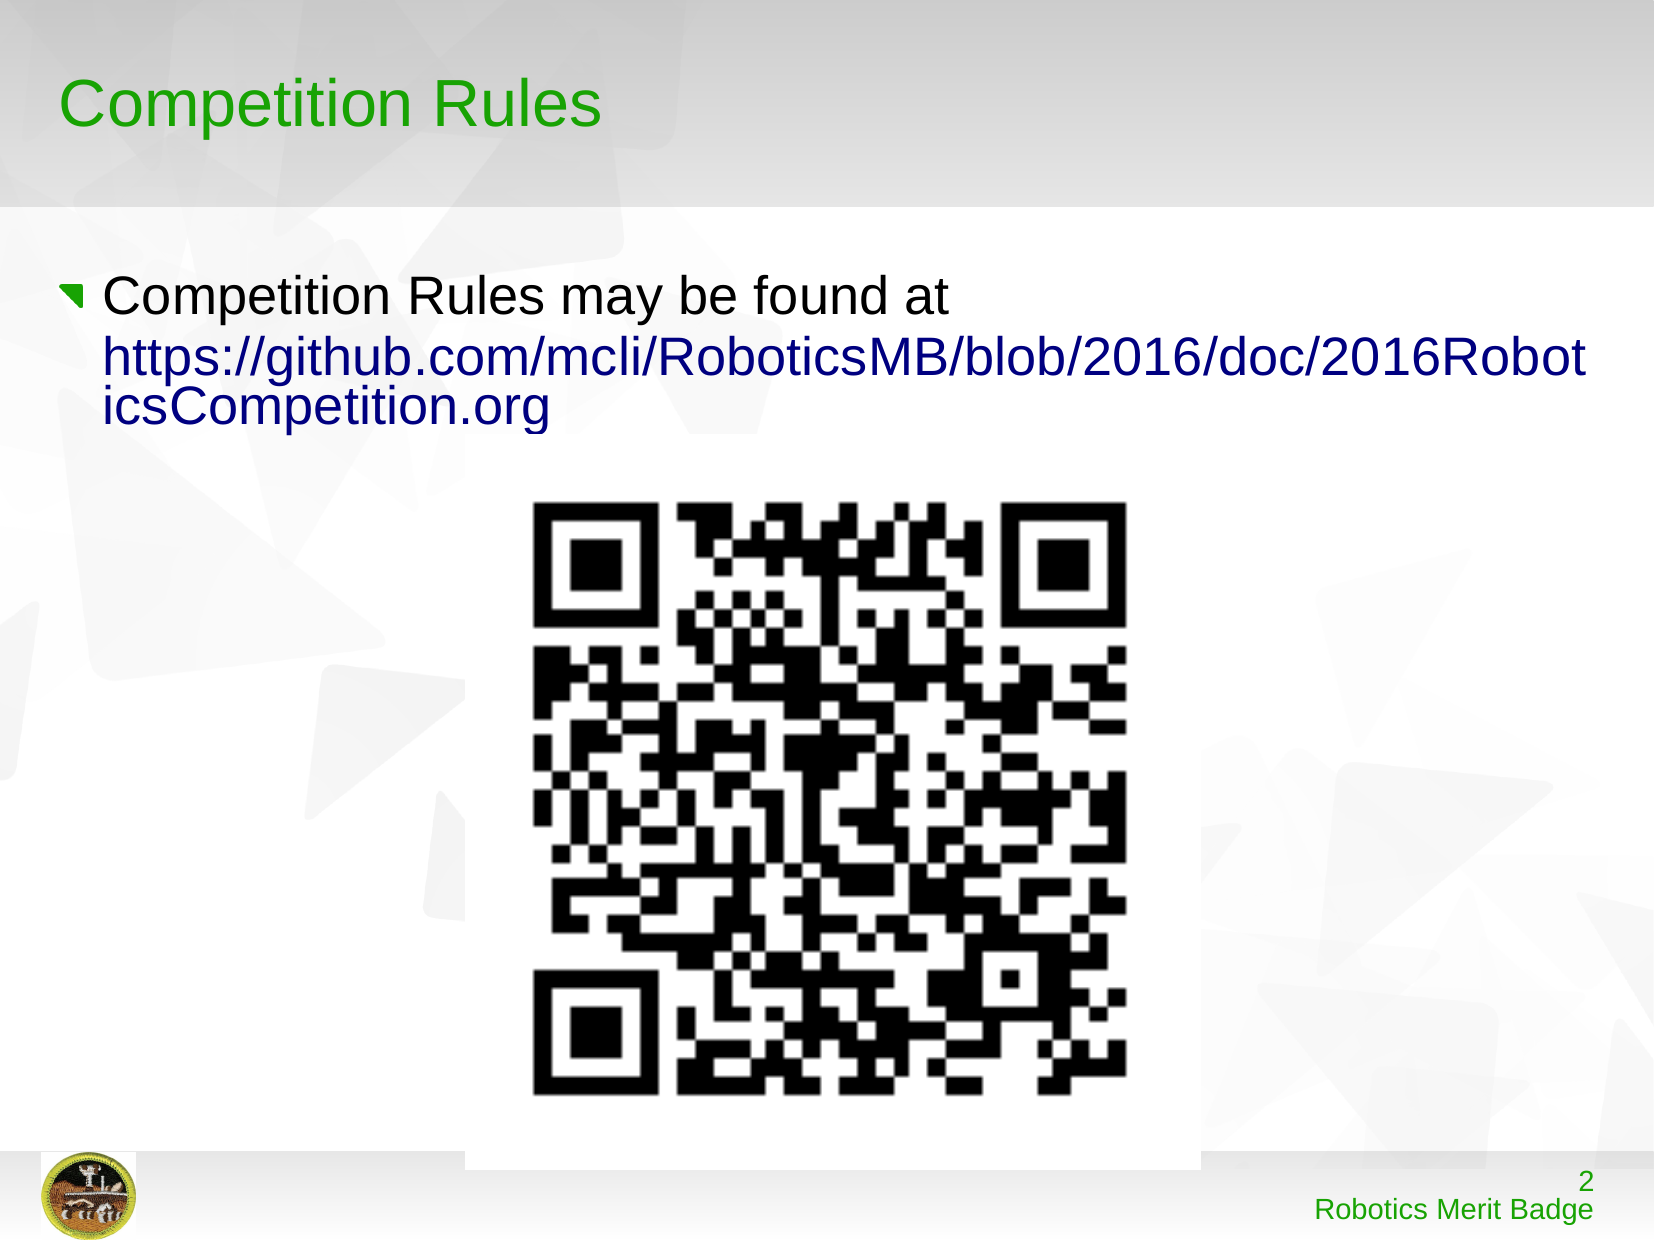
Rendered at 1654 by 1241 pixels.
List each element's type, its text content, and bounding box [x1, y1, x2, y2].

picture [465, 434, 1654, 1171]
picture [41, 1152, 136, 1240]
title Competition Rules [59, 29, 1595, 178]
list Competition Rules may be found at https://github.com/mcli/RoboticsMB/blob/2016/doc/2016RoboticsCompetition.org [59, 265, 1595, 986]
picture [0, 0, 783, 931]
